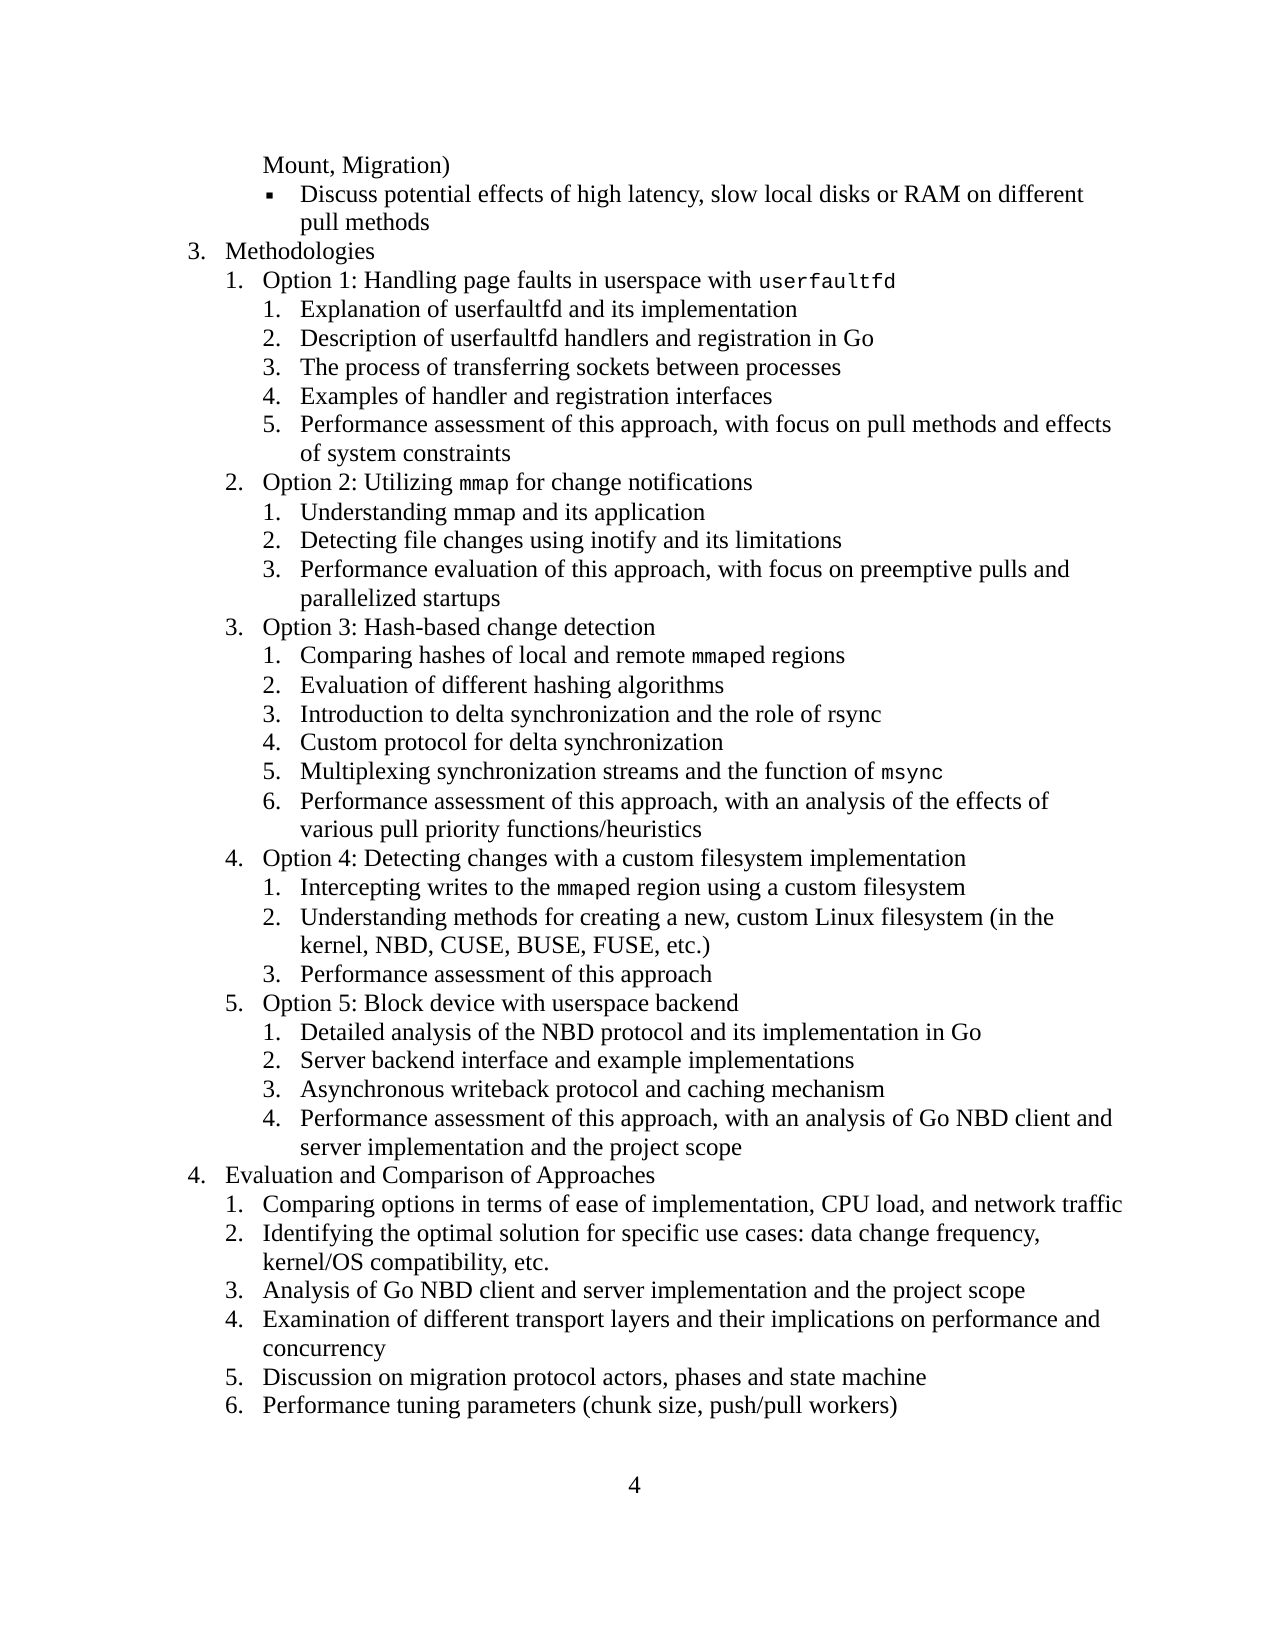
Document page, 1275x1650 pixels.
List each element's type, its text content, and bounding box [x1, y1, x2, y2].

list Performance tuning parameters (chunk size, push/pull workers) [225, 1390, 1125, 1419]
list Multiplexing synchronization streams and the function of msync [262, 756, 1125, 786]
list Explanation of userfaultfd and its implementation [262, 294, 1125, 323]
list Custom protocol for delta synchronization [262, 727, 1125, 756]
list Detailed analysis of the NBD protocol and its implementation in Go [262, 1017, 1125, 1045]
list Comparing hashes of local and remote mmaped regions [262, 640, 1125, 670]
list Evaluation and Comparison of Approaches [187, 1160, 1125, 1189]
list Performance assessment of this approach, with an analysis of Go NBD client and server implementation and the project scope [262, 1103, 1125, 1160]
list Introduction to delta synchronization and the role of rsync [262, 699, 1125, 727]
list Methodologies [187, 236, 1125, 265]
list Discuss potential effects of high latency, slow local disks or RAM on different pull methods [262, 179, 1125, 236]
list The process of transferring sockets between processes [262, 352, 1125, 381]
list Examples of handler and registration interfaces [262, 381, 1125, 409]
list Comparing options in terms of ease of implementation, CPU load, and network traffic [225, 1189, 1125, 1218]
list Option 3: Hash-based change detection [225, 612, 1125, 640]
list Description of userfaultfd handlers and registration in Go [262, 323, 1125, 352]
list Mount, Migration) [225, 150, 1125, 179]
list Performance assessment of this approach [262, 959, 1125, 988]
list Asynchronous writeback protocol and caching mechanism [262, 1074, 1125, 1103]
list Option 4: Detecting changes with a custom filesystem implementation [225, 843, 1125, 872]
list Intercepting writes to the mmaped region using a custom filesystem [262, 872, 1125, 902]
list Discussion on migration protocol actors, phases and state machine [225, 1362, 1125, 1390]
list Examination of different transport layers and their implications on performance and concurrency [225, 1304, 1125, 1362]
list Detecting file changes using inotify and its limitations [262, 525, 1125, 554]
list Analysis of Go NBD client and server implementation and the project scope [225, 1275, 1125, 1304]
list Performance assessment of this approach, with focus on pull methods and effects of system constraints [262, 409, 1125, 467]
list Identifying the optimal solution for specific use cases: data change frequency, kernel/OS compatibility, etc. [225, 1218, 1125, 1275]
list Option 5: Block device with userspace backend [225, 988, 1125, 1017]
list Performance assessment of this approach, with an analysis of the effects of various pull priority functions/heuristics [262, 786, 1125, 843]
list Option 1: Handling page faults in userspace with userfaultfd [225, 265, 1125, 294]
list Performance evaluation of this approach, with focus on preemptive pulls and parallelized startups [262, 554, 1125, 612]
list Understanding methods for creating a new, custom Linux filesystem (in the kernel, NBD, CUSE, BUSE, FUSE, etc.) [262, 902, 1125, 959]
list Understanding mmap and its application [262, 497, 1125, 525]
list Server backend interface and example implementations [262, 1045, 1125, 1074]
list Option 2: Utilizing mmap for change notifications [225, 467, 1125, 497]
list Evaluation of different hashing algorithms [262, 670, 1125, 699]
